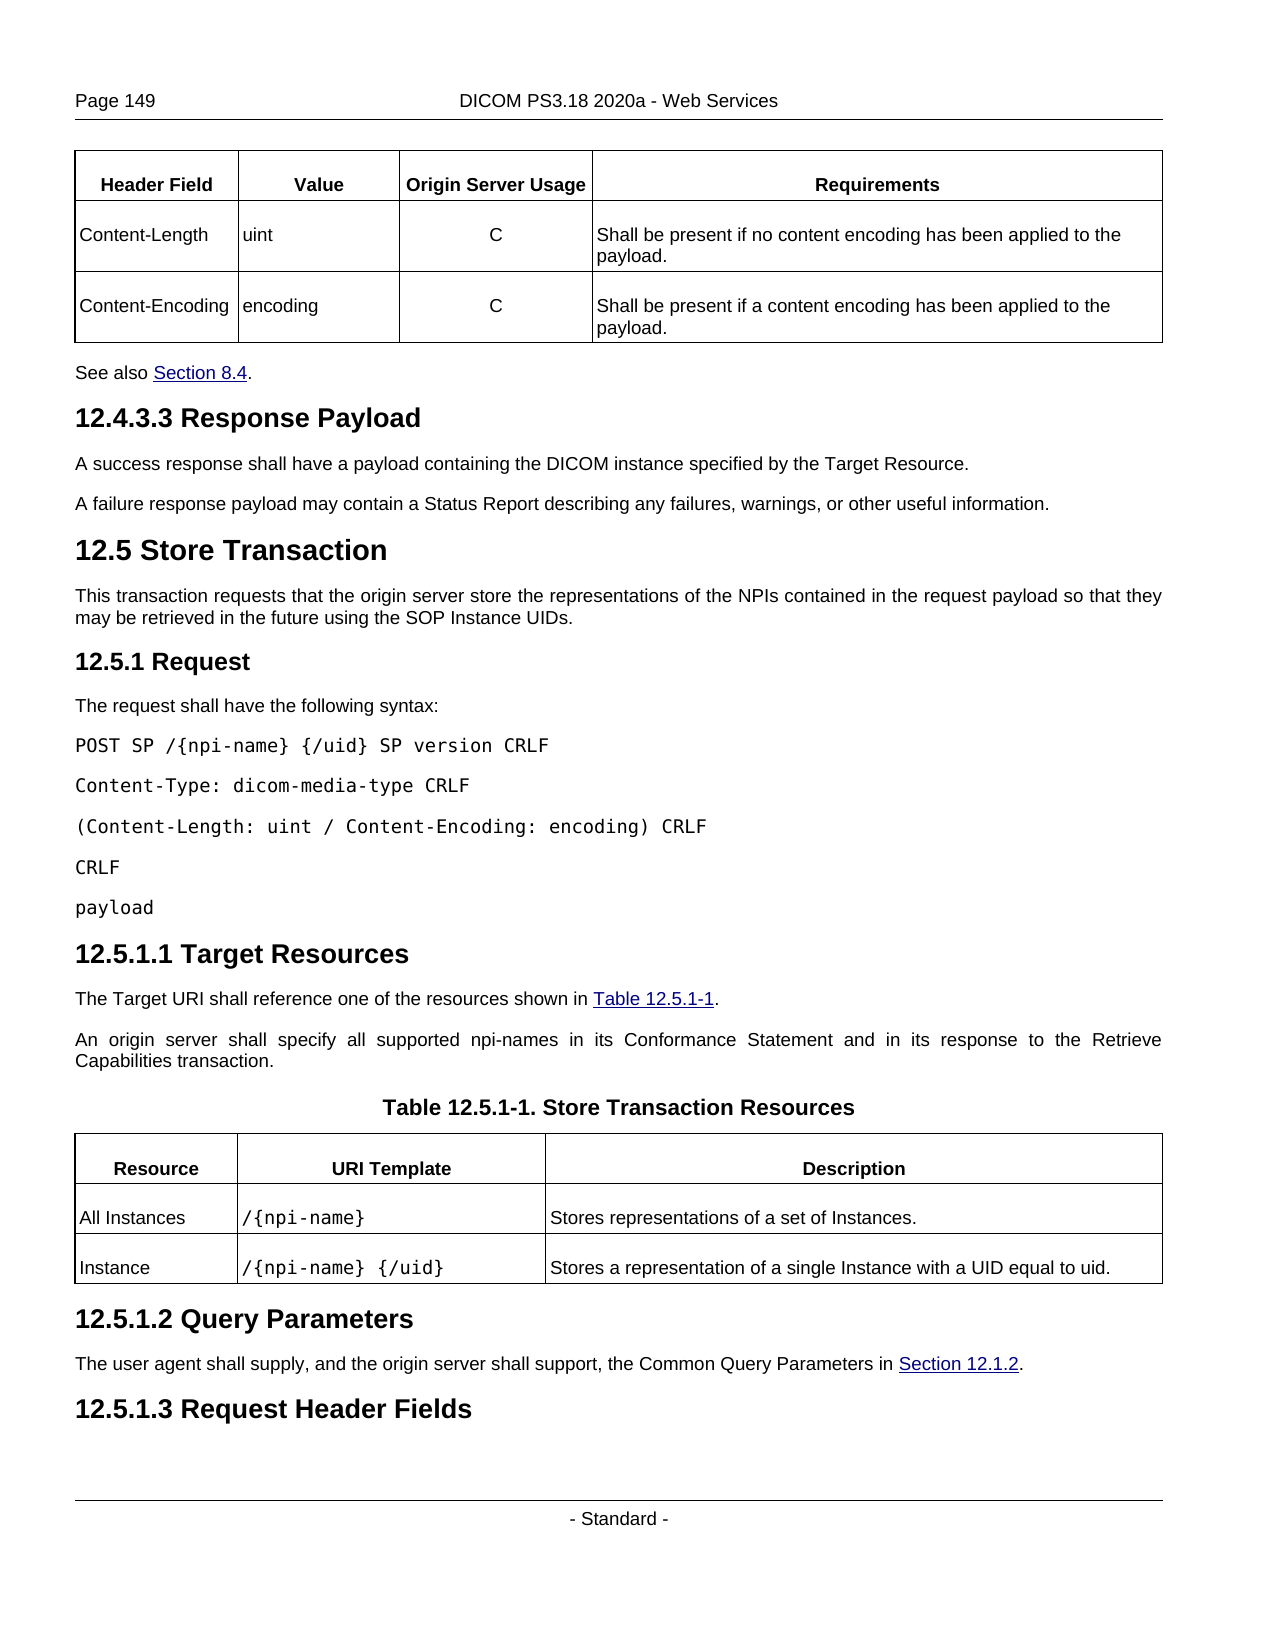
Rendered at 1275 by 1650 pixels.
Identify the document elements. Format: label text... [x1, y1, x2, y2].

text payload [75, 897, 1162, 919]
text This transaction requests that the origin server store the representations of the NPIs contained in the request payload so that they may be retrieved in the future using the SOP Instance UIDs. [75, 585, 1162, 628]
table_cell /{npi-name} {/uid} [238, 1234, 545, 1283]
text The Target URI shall reference one of the resources shown in Table 12.5.1-1. [75, 988, 1162, 1009]
text A success response shall have a payload containing the DICOM instance specified by the Target Resource. [75, 452, 1162, 474]
text The user agent shall supply, and the origin server shall support, the Common Query Parameters in Section 12.1.2. [75, 1353, 1162, 1374]
table_cell encoding [239, 272, 399, 342]
table_cell Shall be present if a content encoding has been applied to the payload. [593, 272, 1162, 342]
text 12.4.3.3 Response Payload [75, 402, 1162, 433]
table_cell Stores a representation of a single Instance with a UID equal to uid. [546, 1234, 1162, 1283]
table_header Description [546, 1134, 1162, 1183]
text A failure response payload may contain a Status Report describing any failures, warnings, or other useful information. [75, 493, 1162, 514]
text CRLF [75, 857, 1162, 879]
text 12.5.1.1 Target Resources [75, 938, 1162, 969]
table_header Header Field [76, 151, 238, 200]
text The request shall have the following syntax: [75, 694, 1162, 716]
table_cell Shall be present if no content encoding has been applied to the payload. [593, 201, 1162, 271]
text An origin server shall specify all supported npi-names in its Conformance Statement and in its response to the Retrieve Capabilities transaction. [75, 1028, 1162, 1071]
table_header Origin Server Usage [400, 151, 592, 200]
table_header Value [239, 151, 399, 200]
text 12.5 Store Transaction [75, 533, 1162, 566]
table_header URI Template [238, 1134, 545, 1183]
text See also Section 8.4. [75, 362, 1162, 383]
text 12.5.1.2 Query Parameters [75, 1303, 1162, 1334]
table_cell Content-Length [76, 201, 238, 271]
text Content-Type: dicom-media-type CRLF [75, 776, 1162, 797]
table_cell Stores representations of a set of Instances. [546, 1184, 1162, 1233]
text 12.5.1.3 Request Header Fields [75, 1393, 1162, 1424]
table_cell C [400, 201, 592, 271]
text 12.5.1 Request [75, 647, 1162, 676]
text Table 12.5.1-1. Store Transaction Resources [75, 1094, 1162, 1120]
table_header Resource [76, 1134, 237, 1183]
text (Content-Length: uint / Content-Encoding: encoding) CRLF [75, 816, 1162, 838]
table_cell Content-Encoding [76, 272, 238, 342]
table_header Requirements [593, 151, 1162, 200]
text POST SP /{npi-name} {/uid} SP version CRLF [75, 735, 1162, 757]
table_cell /{npi-name} [238, 1184, 545, 1233]
table_cell Instance [76, 1234, 237, 1283]
table_cell uint [239, 201, 399, 271]
table_cell C [400, 272, 592, 342]
table_cell All Instances [76, 1184, 237, 1233]
